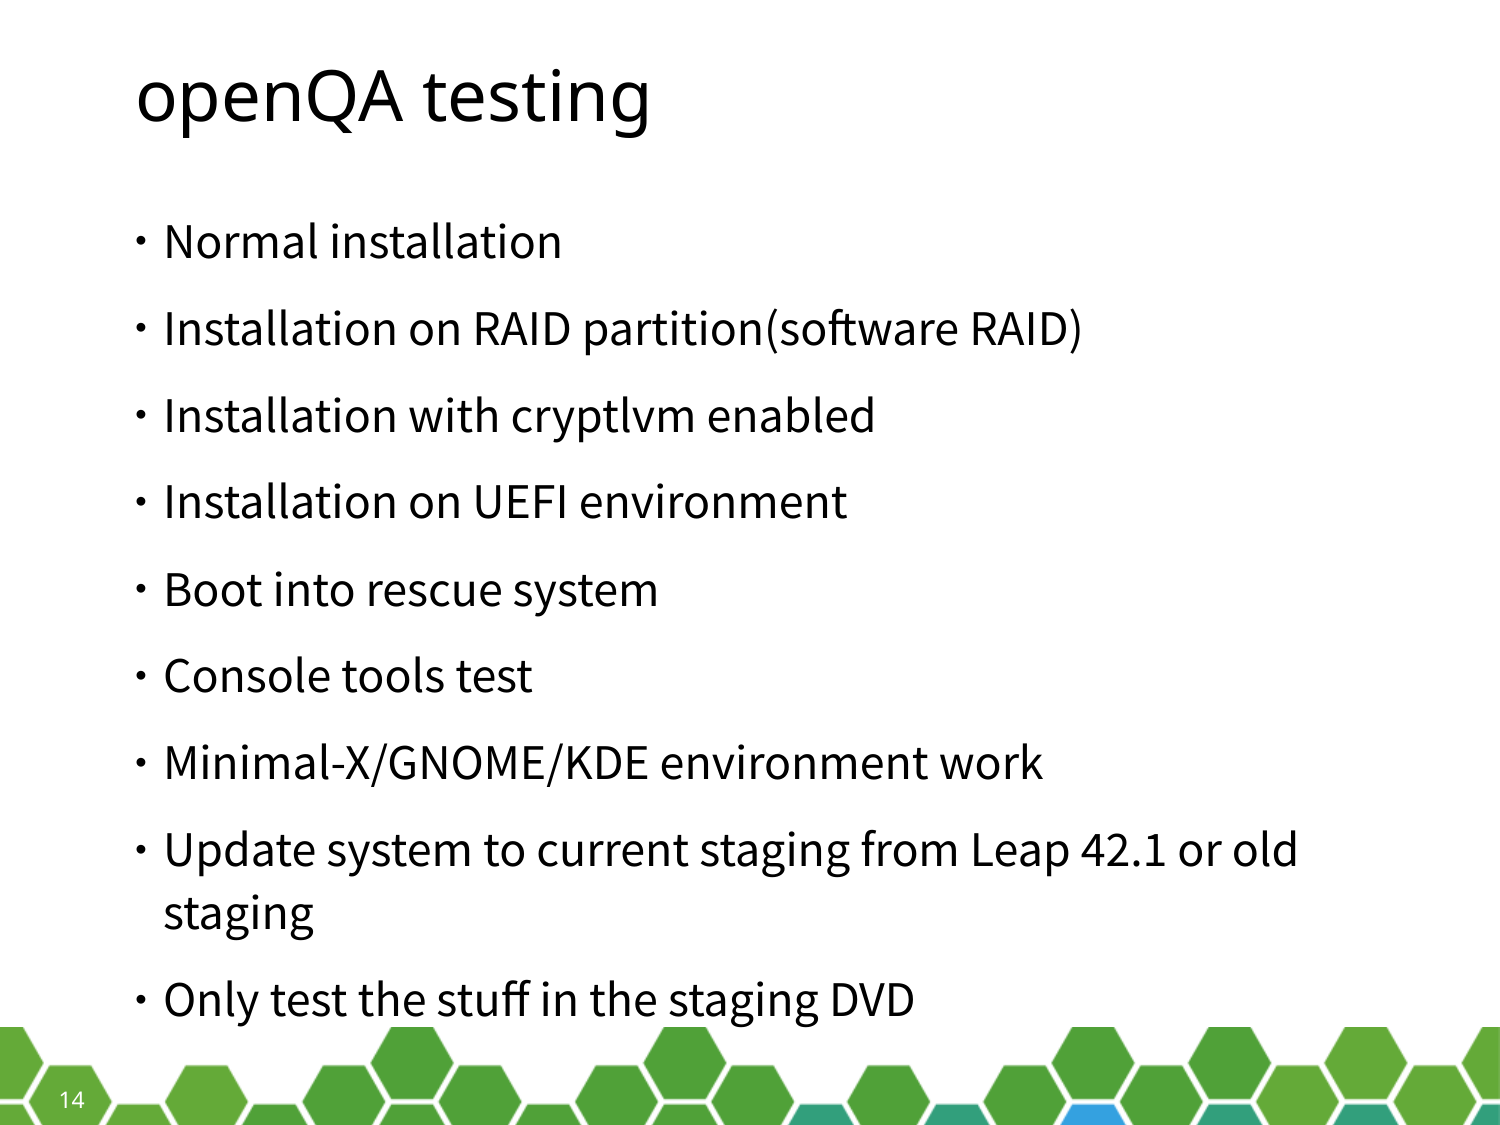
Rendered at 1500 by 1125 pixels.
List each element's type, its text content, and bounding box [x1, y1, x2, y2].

title openQA testing [135, 12, 1372, 175]
picture [0, 1027, 1500, 1125]
list Normal installation Installation on RAID partition(software RAID) Installation with cryptlvm enabled Installation on UEFI environment Boot into rescue system Console tools test Minimal-X/GNOME/KDE environment work Update system to current staging from Leap 42.1 or old staging Only test the stuff in the staging DVD [135, 208, 1372, 862]
